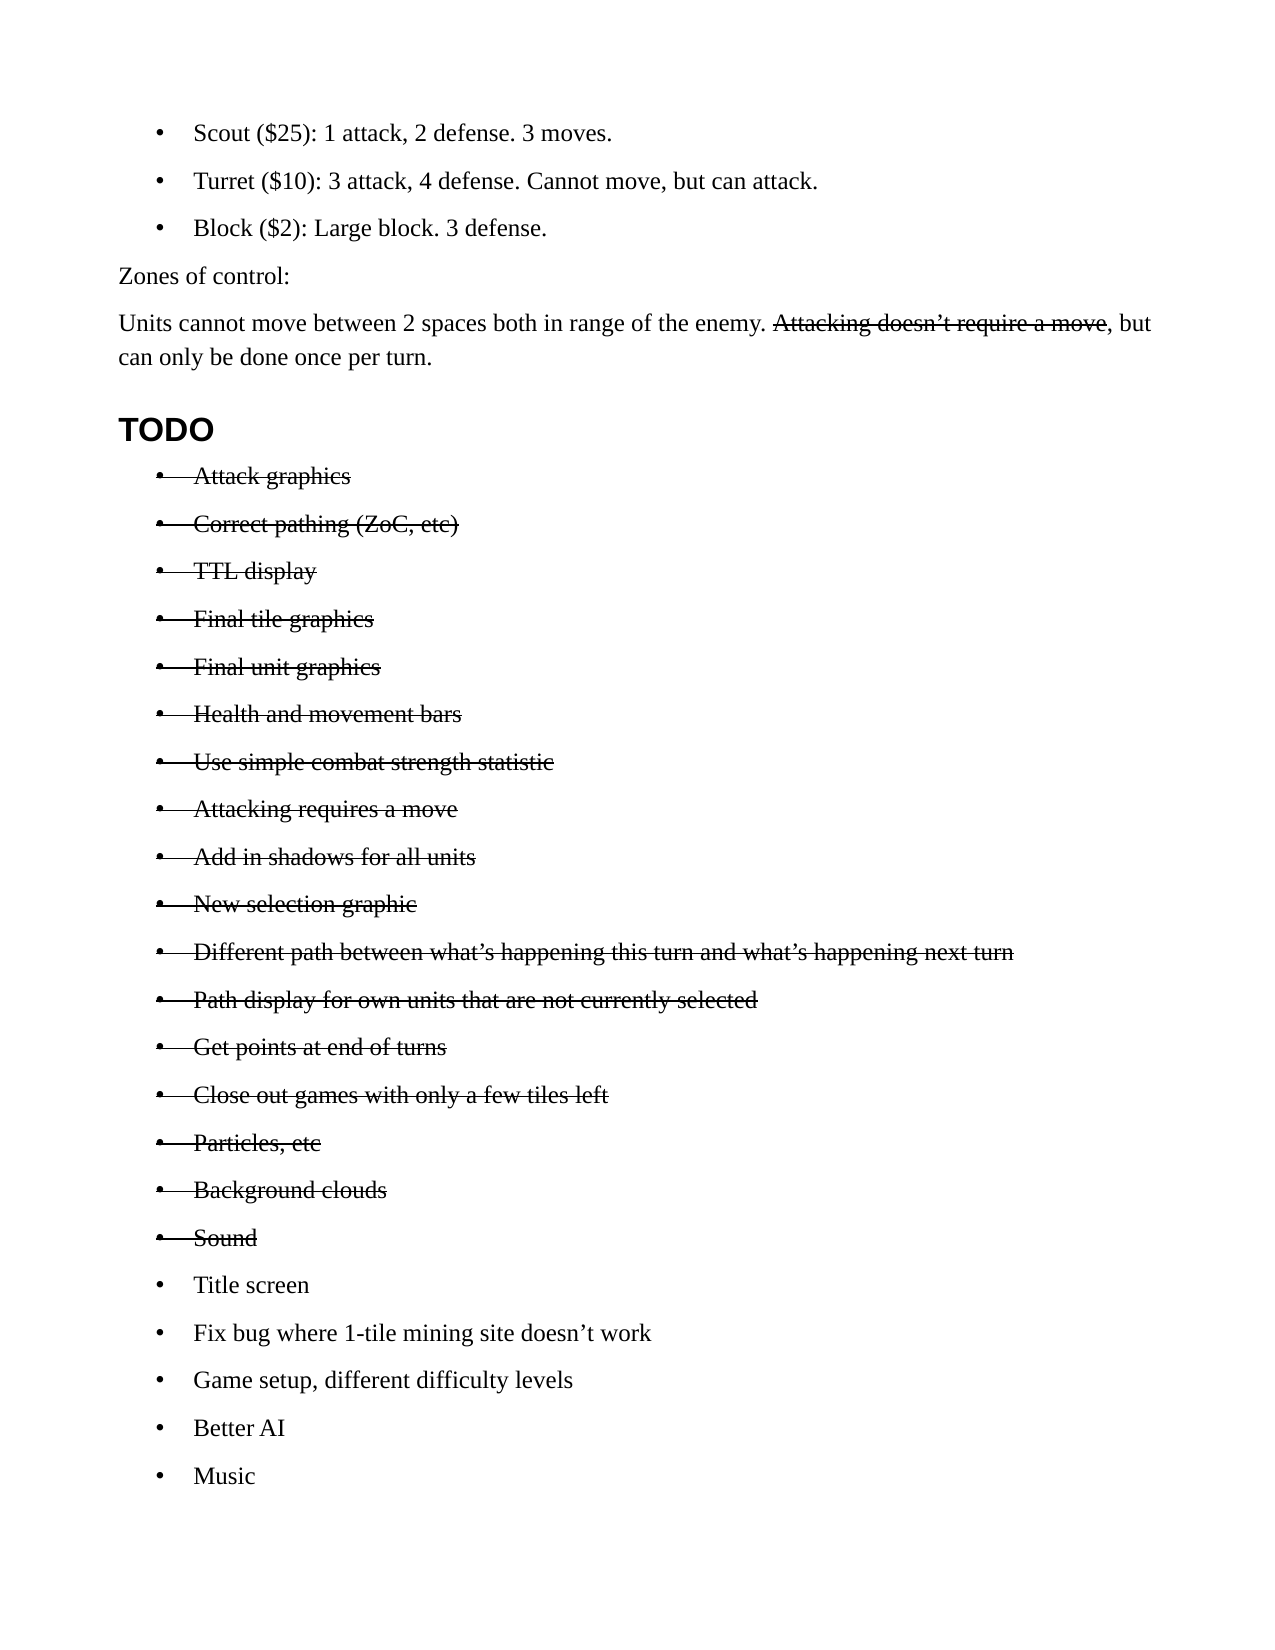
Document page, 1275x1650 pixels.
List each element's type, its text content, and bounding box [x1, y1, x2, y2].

list Health and movement bars [156, 699, 1157, 728]
list Different path between what’s happening this turn and what’s happening next turn [156, 937, 1157, 966]
list Path display for own units that are not currently selected [156, 985, 1157, 1013]
list Final tile graphics [156, 604, 1157, 633]
list Close out games with only a few tiles left [156, 1080, 1157, 1109]
text Zones of control: [118, 261, 1157, 290]
list Add in shadows for all units [156, 842, 1157, 871]
list Final unit graphics [156, 652, 1157, 680]
list Title screen [156, 1270, 1157, 1299]
list Get points at end of turns [156, 1032, 1157, 1061]
list Block ($2): Large block. 3 defense. [156, 213, 1157, 242]
list Use simple combat strength statistic [156, 747, 1157, 776]
list Particles, etc [156, 1128, 1157, 1156]
text Units cannot move between 2 spaces both in range of the enemy. Attacking doesn’t require a move, but can only be done once per turn. [118, 308, 1157, 370]
list Turret ($10): 3 attack, 4 defense. Cannot move, but can attack. [156, 166, 1157, 194]
list Fix bug where 1-tile mining site doesn’t work [156, 1318, 1157, 1347]
list Background clouds [156, 1175, 1157, 1204]
list New selection graphic [156, 889, 1157, 918]
list Scout ($25): 1 attack, 2 defense. 3 moves. [156, 118, 1157, 147]
list Better AI [156, 1413, 1157, 1442]
subtitle TODO [118, 410, 1157, 449]
list Game setup, different difficulty levels [156, 1366, 1157, 1394]
list Music [156, 1461, 1157, 1489]
list TTL display [156, 556, 1157, 585]
list Attack graphics [156, 461, 1157, 490]
list Correct pathing (ZoC, etc) [156, 509, 1157, 537]
list Attacking requires a move [156, 794, 1157, 823]
list Sound [156, 1223, 1157, 1252]
